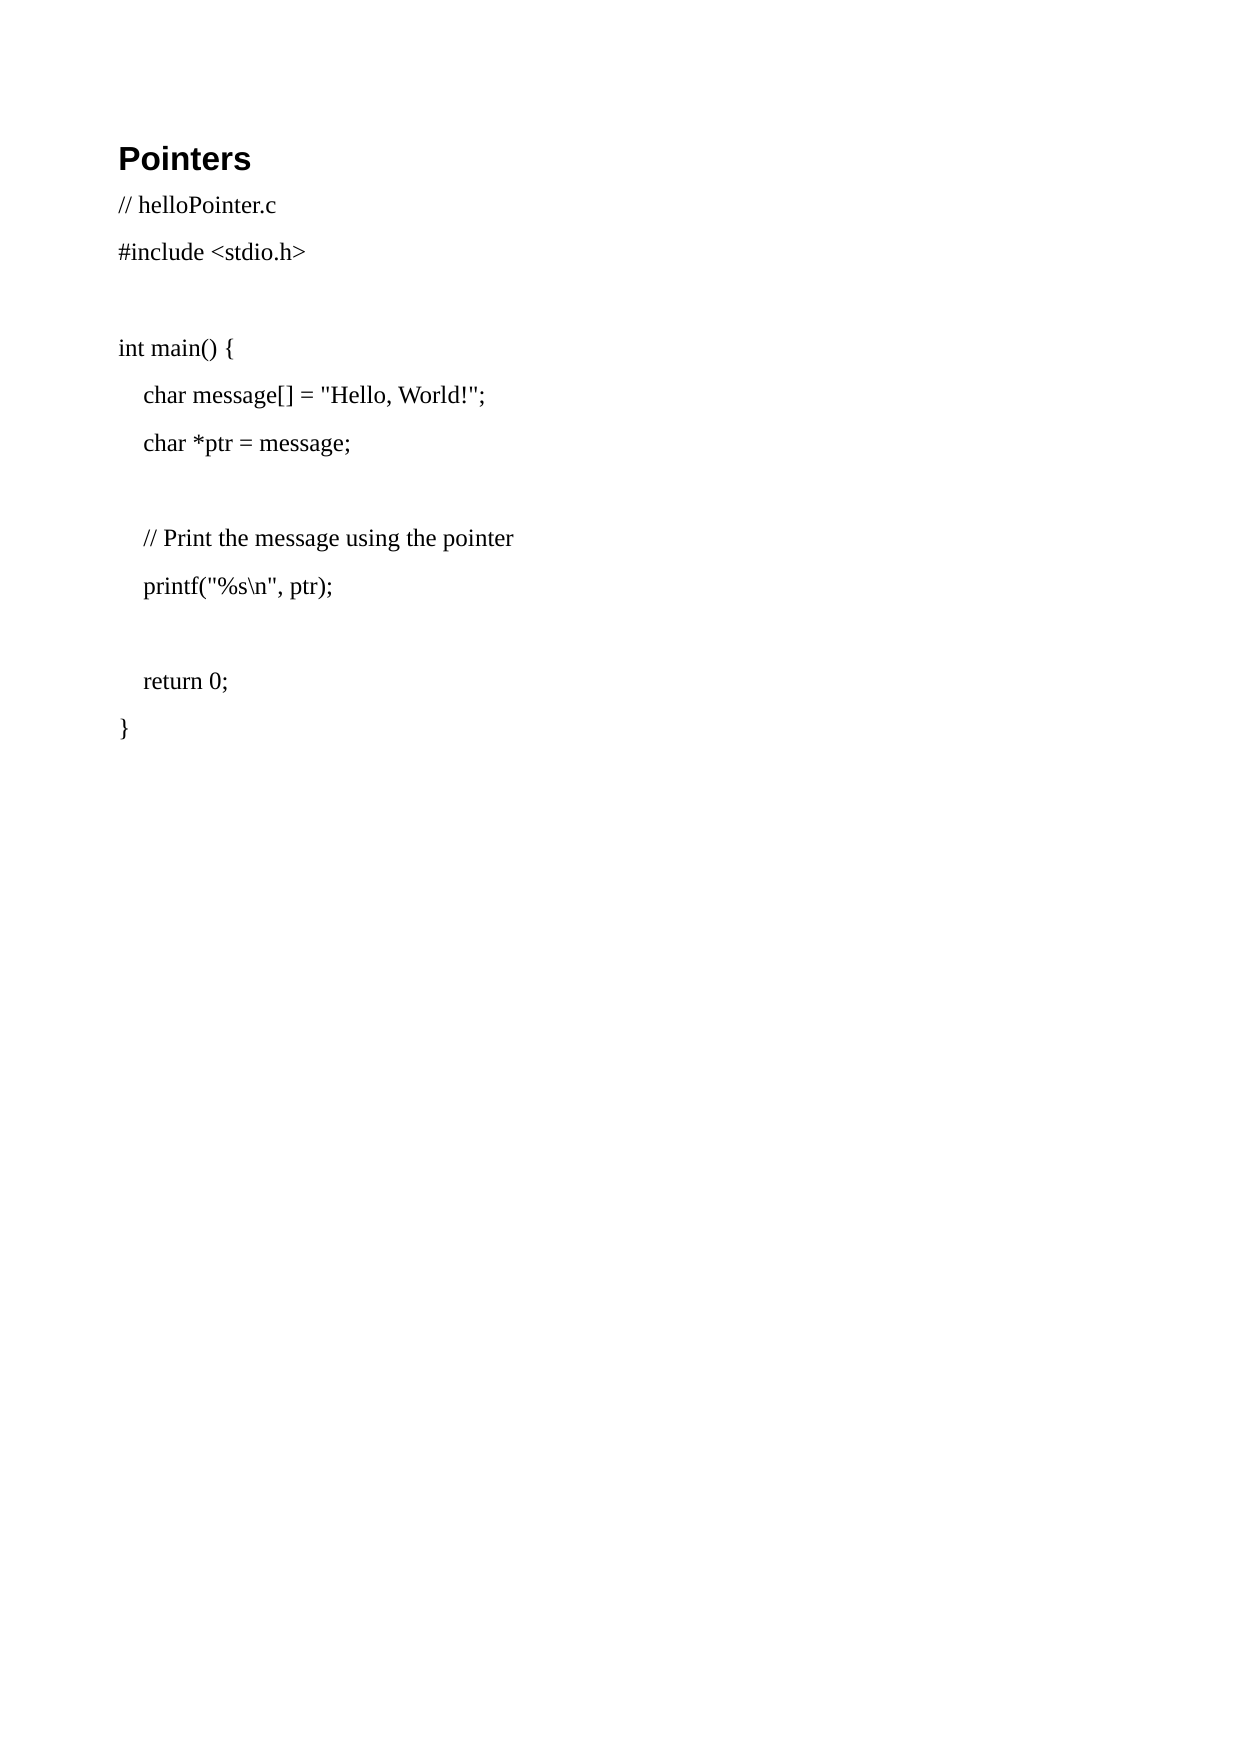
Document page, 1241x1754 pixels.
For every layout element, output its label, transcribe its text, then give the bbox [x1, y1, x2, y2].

subtitle Pointers [118, 139, 1122, 177]
text printf("%s\n", ptr); [118, 571, 1122, 599]
text } [118, 713, 1122, 742]
text char *ptr = message; [118, 428, 1122, 457]
text // Print the message using the pointer [118, 523, 1122, 552]
text char message[] = "Hello, World!"; [118, 380, 1122, 409]
text // helloPointer.c [118, 190, 1122, 219]
text int main() { [118, 333, 1122, 361]
text return 0; [118, 666, 1122, 695]
text #include <stdio.h> [118, 237, 1122, 266]
